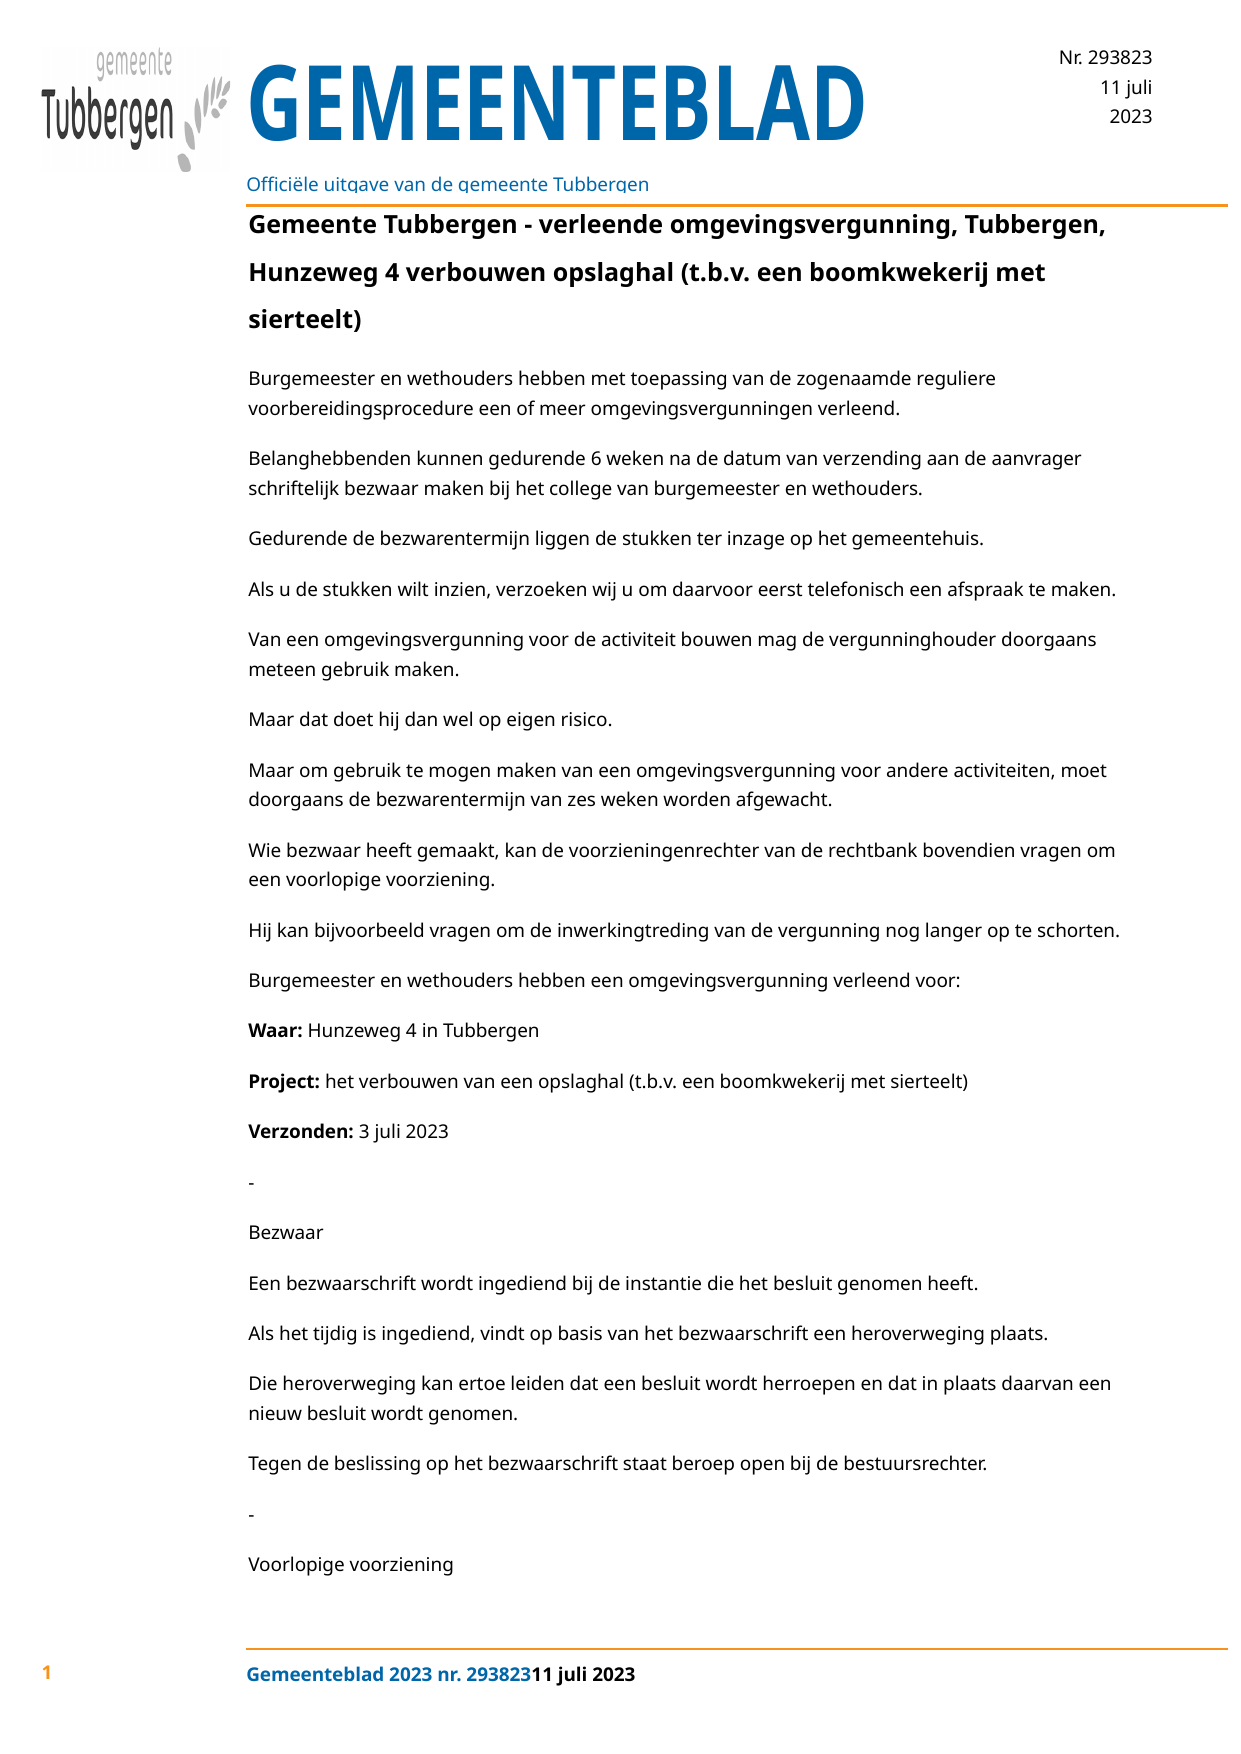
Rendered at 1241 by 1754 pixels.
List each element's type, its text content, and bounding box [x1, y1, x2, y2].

text Maar om gebruik te mogen maken van een omgevingsvergunning voor andere activiteiten, moet doorgaans de bezwarentermijn van zes weken worden afgewacht. [248, 757, 1152, 812]
text Waar: Hunzeweg 4 in Tubbergen [248, 1018, 1152, 1043]
text Verzonden: 3 juli 2023 [248, 1118, 1152, 1144]
text Maar dat doet hij dan wel op eigen risico. [248, 706, 1152, 732]
text Als het tijdig is ingediend, vindt op basis van het bezwaarschrift een heroverweging plaats. [248, 1320, 1152, 1346]
picture [41, 47, 231, 172]
text Burgemeester en wethouders hebben een omgevingsvergunning verleend voor: [248, 967, 1152, 993]
text Belanghebbenden kunnen gedurende 6 weken na de datum van verzending aan de aanvrager schriftelijk bezwaar maken bij het college van burgemeester en wethouders. [248, 446, 1152, 501]
text Voorlopige voorziening [248, 1551, 1152, 1577]
text Als u de stukken wilt inzien, verzoeken wij u om daarvoor eerst telefonisch een afspraak te maken. [248, 576, 1152, 602]
text Die heroverweging kan ertoe leiden dat een besluit wordt herroepen en dat in plaats daarvan een nieuw besluit wordt genomen. [248, 1371, 1152, 1426]
text Tegen de beslissing op het bezwaarschrift staat beroep open bij de bestuursrechter. [248, 1451, 1152, 1476]
text Van een omgevingsvergunning voor de activiteit bouwen mag de vergunninghouder doorgaans meteen gebruik maken. [248, 626, 1152, 682]
text Burgemeester en wethouders hebben met toepassing van de zogenaamde reguliere voorbereidingsprocedure een of meer omgevingsvergunningen verleend. [248, 366, 1152, 421]
text Gedurende de bezwarentermijn liggen de stukken ter inzage op het gemeentehuis. [248, 526, 1152, 551]
text Hij kan bijvoorbeeld vragen om de inwerkingtreding van de vergunning nog langer op te schorten. [248, 917, 1152, 942]
text Een bezwaarschrift wordt ingediend bij de instantie die het besluit genomen heeft. [248, 1270, 1152, 1295]
text - [248, 1169, 1152, 1194]
text Wie bezwaar heeft gemaakt, kan de voorzieningenrechter van de rechtbank bovendien vragen om een voorlopige voorziening. [248, 837, 1152, 892]
text - [248, 1501, 1152, 1527]
text Bezwaar [248, 1219, 1152, 1245]
text Project: het verbouwen van een opslaghal (t.b.v. een boomkwekerij met sierteelt) [248, 1068, 1152, 1094]
text Gemeente Tubbergen - verleende omgevingsvergunning, Tubbergen, Hunzeweg 4 verbouwen opslaghal (t.b.v. een boomkwekerij met sierteelt) [248, 207, 1152, 336]
